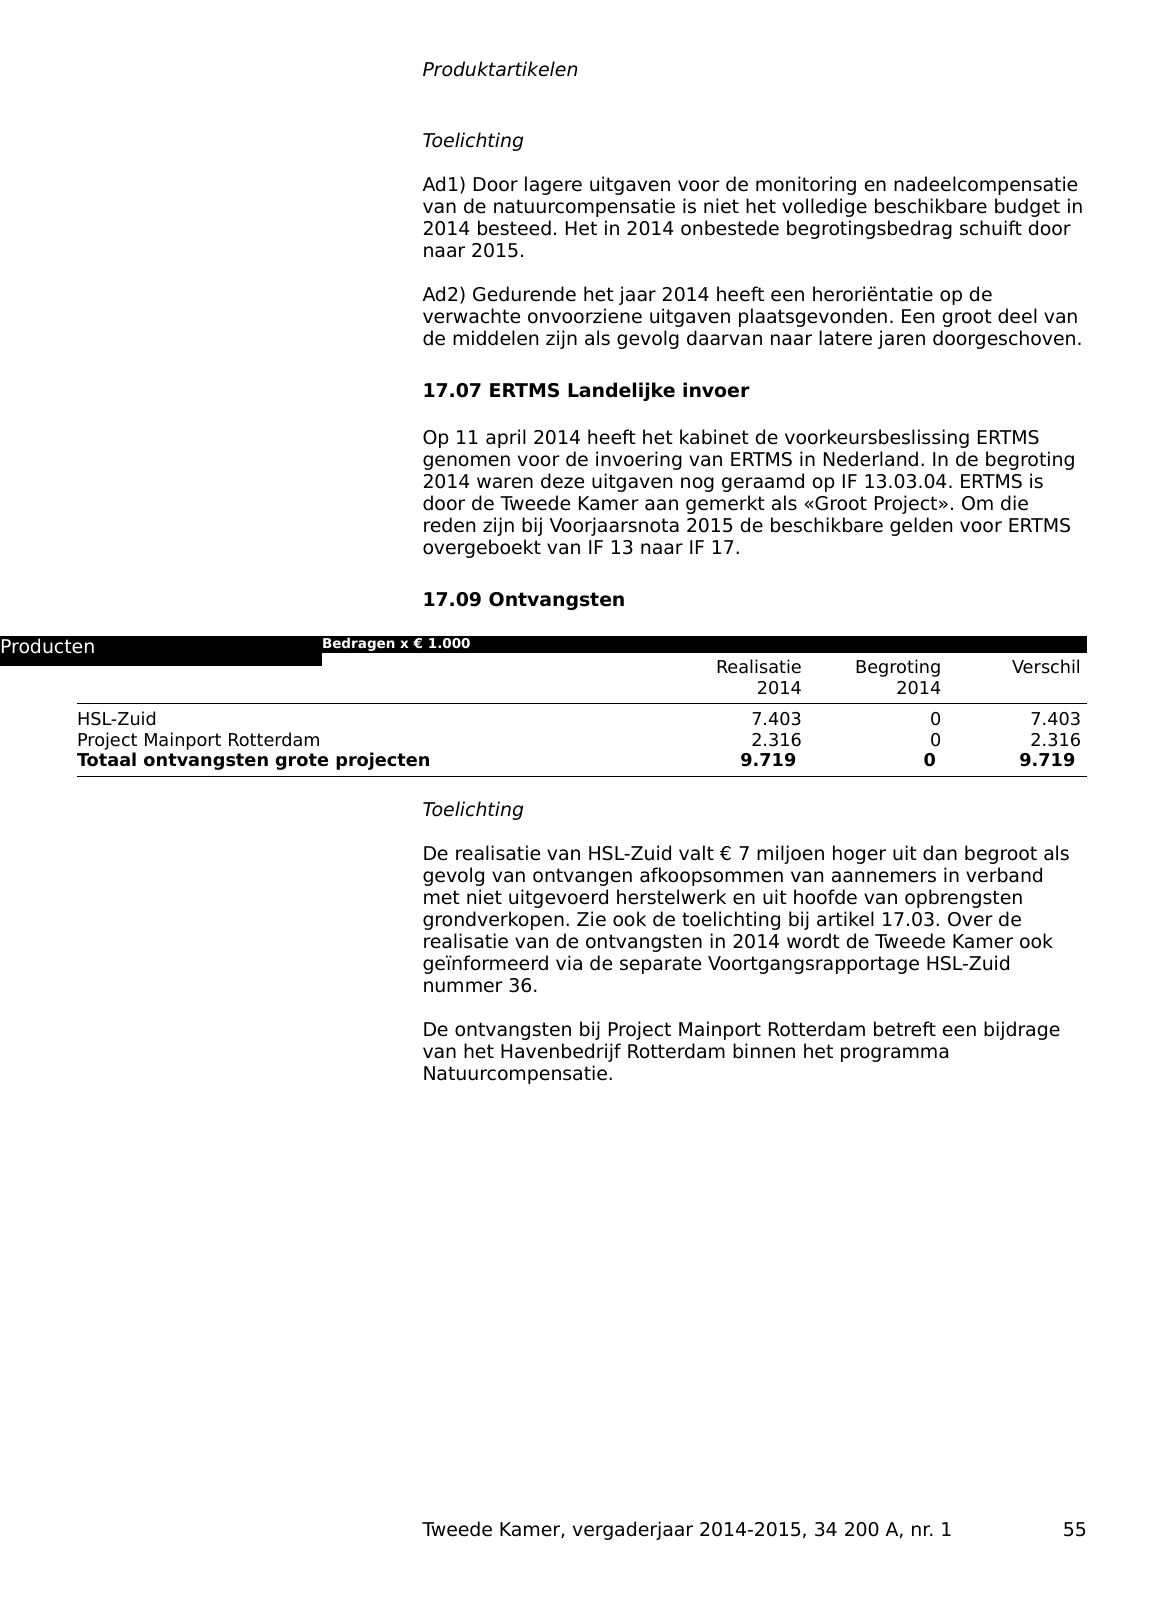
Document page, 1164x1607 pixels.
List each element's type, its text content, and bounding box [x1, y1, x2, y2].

table_header Bedragen x € 1.000 [0, 636, 1087, 666]
table_cell Totaal ontvangsten grote projecten [77, 750, 668, 776]
table_cell Verschil [947, 653, 1087, 703]
table_cell 0 [808, 704, 947, 730]
table_cell 2.316 [668, 730, 808, 750]
subtitle Toelichting [422, 799, 1087, 821]
text Ad2) Gedurende het jaar 2014 heeft een heroriëntatie op de verwachte onvoorziene uitgaven plaatsgevonden. Een groot deel van de middelen zijn als gevolg daarvan naar latere jaren doorgeschoven. [422, 284, 1087, 350]
table_cell 0 [808, 750, 947, 776]
subtitle 17.09 Ontvangsten [422, 589, 1087, 611]
text Ad1) Door lagere uitgaven voor de monitoring en nadeelcompensatie van de natuurcompensatie is niet het volledige beschikbare budget in 2014 besteed. Het in 2014 onbestede begrotingsbedrag schuift door naar 2015. [422, 174, 1087, 262]
text Op 11 april 2014 heeft het kabinet de voorkeursbeslissing ERTMS genomen voor de invoering van ERTMS in Nederland. In de begroting 2014 waren deze uitgaven nog geraamd op IF 13.03.04. ERTMS is door de Tweede Kamer aan gemerkt als «Groot Project». Om die reden zijn bij Voorjaarsnota 2015 de beschikbare gelden voor ERTMS overgeboekt van IF 13 naar IF 17. [422, 427, 1087, 559]
table_cell [77, 653, 668, 703]
table_cell 2.316 [947, 730, 1087, 750]
subtitle Toelichting [422, 130, 1087, 152]
table_cell Realisatie 2014 [668, 653, 808, 703]
subtitle 17.07 ERTMS Landelijke invoer [422, 380, 1087, 402]
table_cell HSL-Zuid [77, 704, 668, 730]
text De ontvangsten bij Project Mainport Rotterdam betreft een bijdrage van het Havenbedrijf Rotterdam binnen het programma Natuurcompensatie. [422, 1019, 1087, 1085]
table_cell Project Mainport Rotterdam [77, 730, 668, 750]
table_cell 7.403 [947, 704, 1087, 730]
table_cell Begroting 2014 [808, 653, 947, 703]
text De realisatie van HSL-Zuid valt € 7 miljoen hoger uit dan begroot als gevolg van ontvangen afkoopsommen van aannemers in verband met niet uitgevoerd herstelwerk en uit hoofde van opbrengsten grondverkopen. Zie ook de toelichting bij artikel 17.03. Over de realisatie van de ontvangsten in 2014 wordt de Tweede Kamer ook geïnformeerd via de separate Voortgangsrapportage HSL-Zuid nummer 36. [422, 843, 1087, 997]
table_cell 9.719 [947, 750, 1087, 776]
table_cell 7.403 [668, 704, 808, 730]
table_cell 9.719 [668, 750, 808, 776]
table_cell 0 [808, 730, 947, 750]
